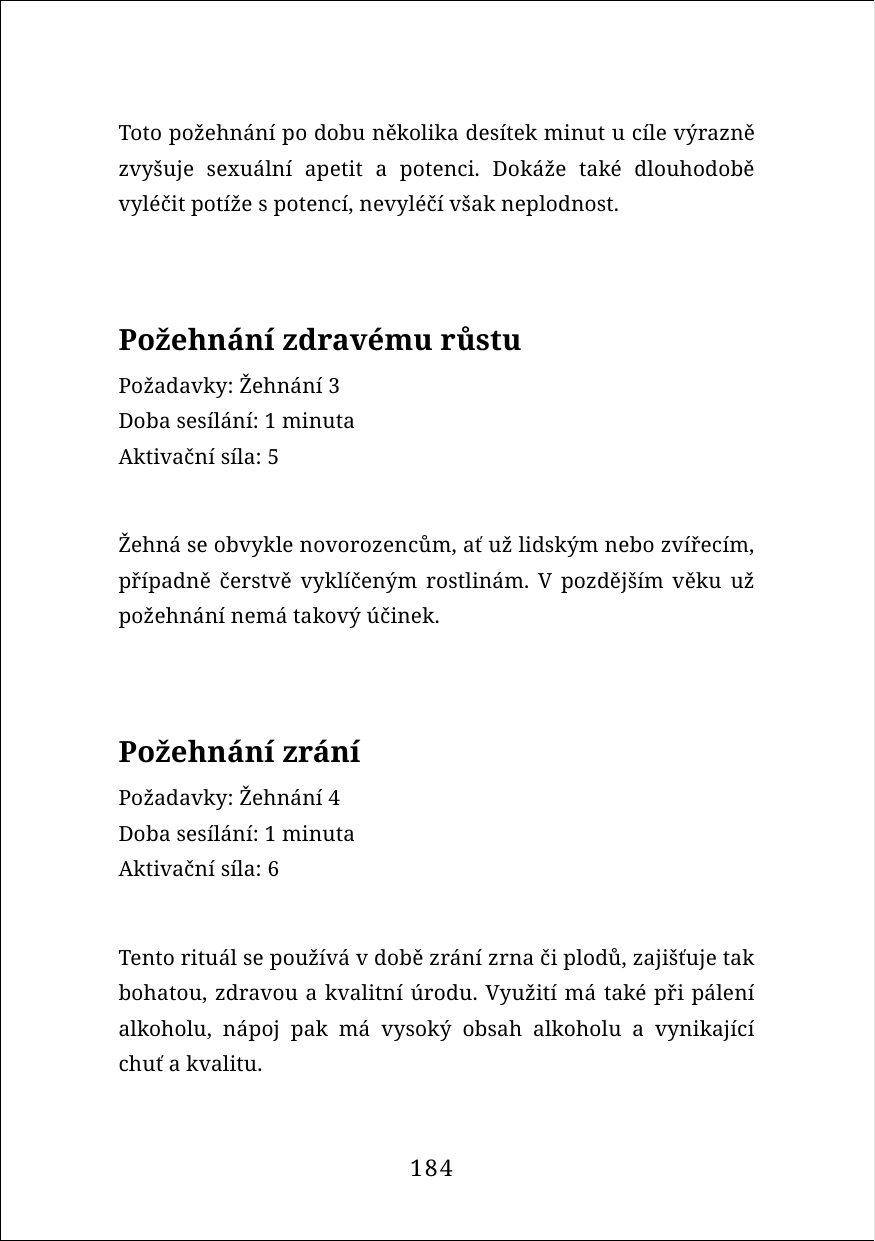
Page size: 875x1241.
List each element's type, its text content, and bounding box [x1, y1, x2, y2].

text Tento rituál se používá v době zrání zrna či plodů, zajišťuje tak bohatou, zdravou a kvalitní úrodu. Využití má také při pálení alkoholu, nápoj pak má vysoký obsah alkoholu a vynikající chuť a kvalitu. [118, 943, 756, 1078]
text Toto požehnání po dobu několika desítek minut u cíle výrazně zvyšuje sexuální apetit a potenci. Dokáže také dlouhodobě vyléčit potíže s potencí, nevyléčí však neplodnost. [118, 118, 756, 218]
subtitle Požehnání zdravému růstu [118, 319, 756, 359]
text Požadavky: Žehnání 3 Doba sesílání: 1 minuta Aktivační síla: 5 [118, 371, 756, 506]
subtitle Požehnání zrání [118, 732, 756, 771]
text Žehná se obvykle novorozencům, ať už lidským nebo zvířecím, případně čerstvě vyklíčeným rostlinám. V pozdějším věku už požehnání nemá takový účinek. [118, 531, 756, 630]
text Požadavky: Žehnání 4 Doba sesílání: 1 minuta Aktivační síla: 6 [118, 783, 756, 918]
